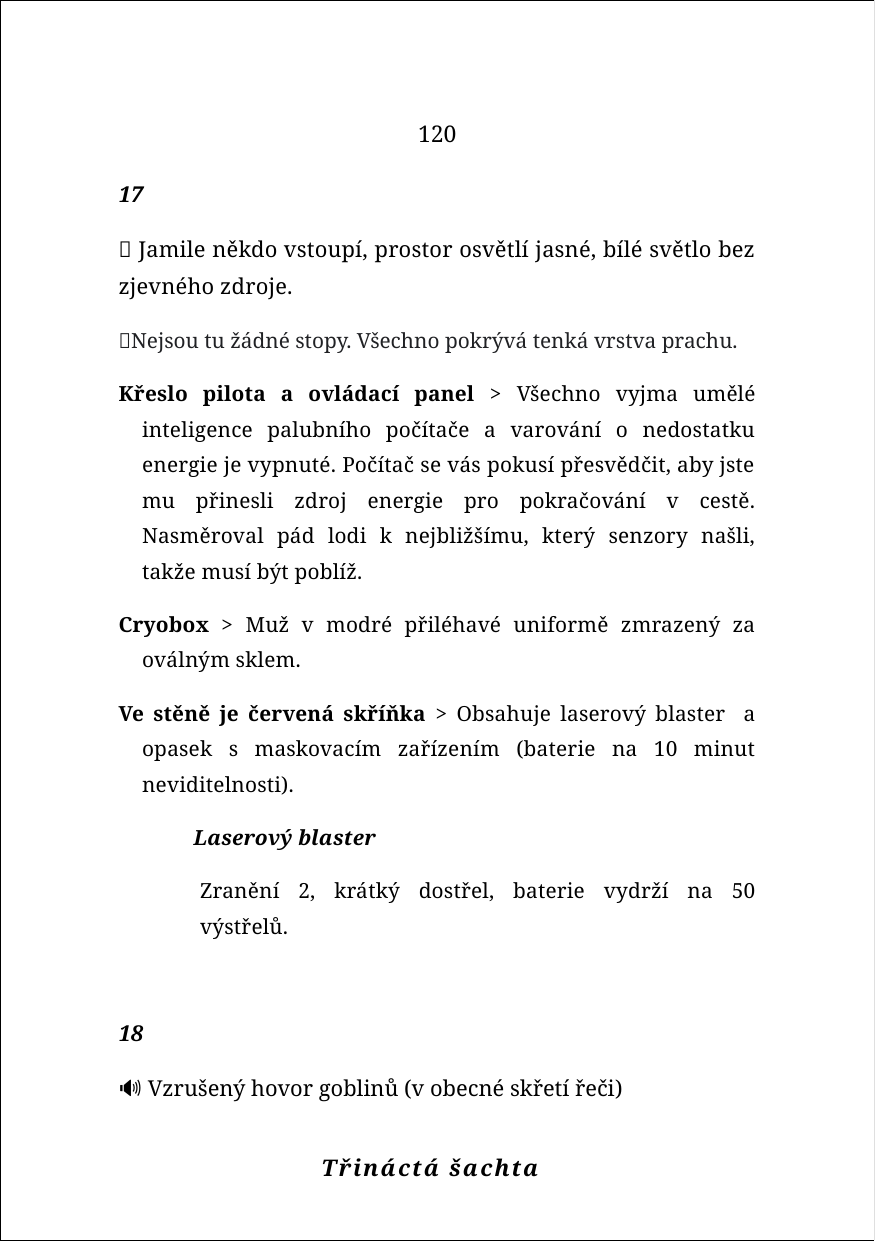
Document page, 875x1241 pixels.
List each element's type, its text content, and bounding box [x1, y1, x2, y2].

text Ve stěně je červená skříňka > Obsahuje laserový blaster a opasek s maskovacím zařízením (baterie na 10 minut neviditelnosti). [118, 699, 756, 798]
text 17 [118, 179, 756, 209]
text 👣Nejsou tu žádné stopy. Všechno pokrývá tenká vrstva prachu. [118, 326, 756, 354]
list Laserový blaster [156, 823, 756, 851]
text 18 [118, 1018, 756, 1048]
text 🔊 Vzrušený hovor goblinů (v obecné skřetí řeči) [118, 1073, 756, 1103]
list Zranění 2, krátký dostřel, baterie vydrží na 50 výstřelů. [162, 876, 756, 940]
text 💡 Jamile někdo vstoupí, prostor osvětlí jasné, bílé světlo bez zjevného zdroje. [118, 234, 756, 301]
text Cryobox > Muž v modré přiléhavé uniformě zmrazený za oválným sklem. [118, 610, 756, 674]
text Křeslo pilota a ovládací panel > Všechno vyjma umělé inteligence palubního počítače a varování o nedostatku energie je vypnuté. Počítač se vás pokusí přesvědčit, aby jste mu přinesli zdroj energie pro pokračování v cestě. Nasměroval pád lodi k nejbližšímu, který senzory našli, takže musí být poblíž. [118, 379, 756, 585]
